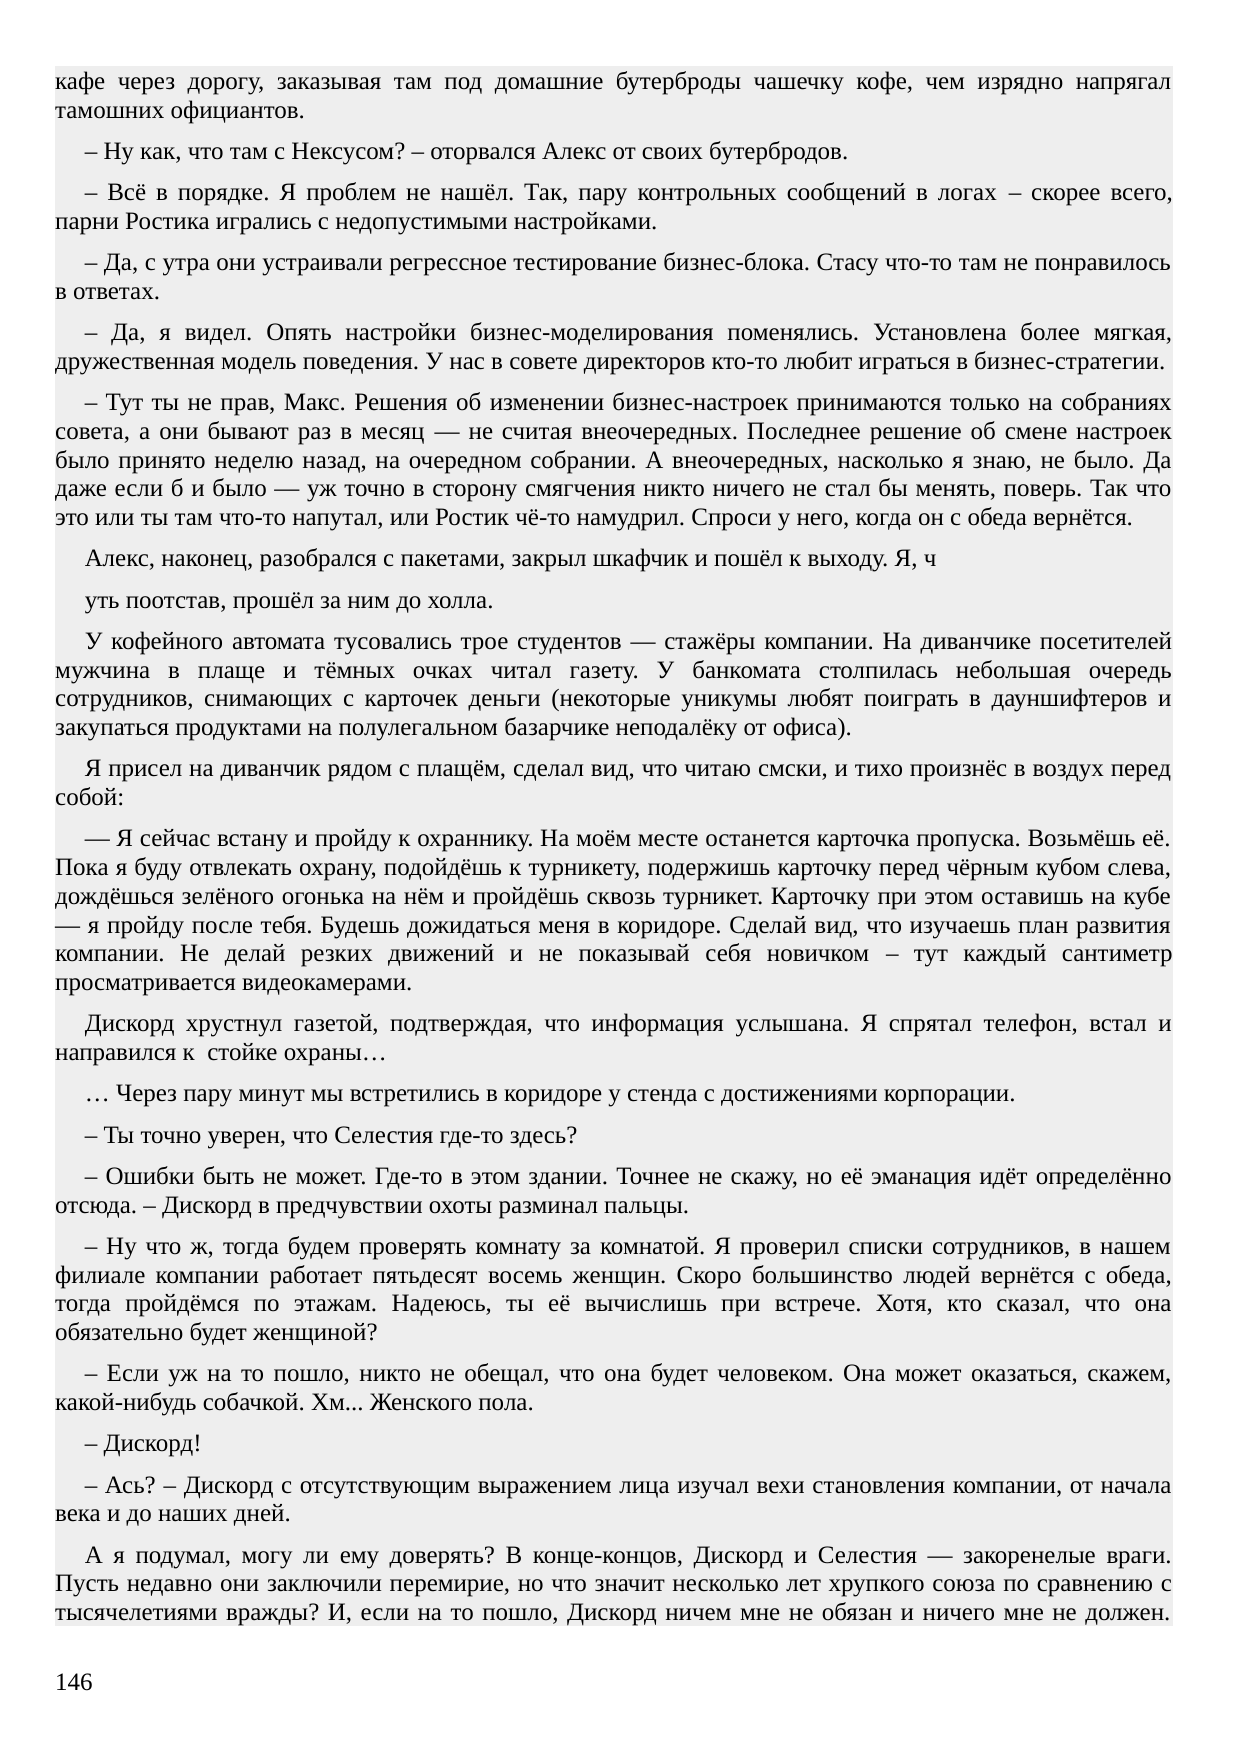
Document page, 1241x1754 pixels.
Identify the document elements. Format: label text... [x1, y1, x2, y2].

text Алекс, наконец, разобрался с пакетами, закрыл шкафчик и пошёл к выходу. Я, ч [55, 543, 1173, 572]
text – Дискорд! [55, 1428, 1173, 1457]
text – Тут ты не прав, Макс. Решения об изменении бизнес-настроек принимаются только на собраниях совета, а они бывают раз в месяц — не считая внеочередных. Последнее решение об смене настроек было принято неделю назад, на очередном собрании. А внеочередных, насколько я знаю, не было. Да даже если б и было — уж точно в сторону смягчения никто ничего не стал бы менять, поверь. Так что это или ты там что-то напутал, или Ростик чё-то намудрил. Спроси у него, когда он с обеда вернётся. [55, 387, 1173, 531]
text – Всё в порядке. Я проблем не нашёл. Так, пару контрольных сообщений в логах – скорее всего, парни Ростика игрались с недопустимыми настройками. [55, 177, 1173, 235]
text У кофейного автомата тусовались трое студентов — стажёры компании. На диванчике посетителей мужчина в плаще и тёмных очках читал газету. У банкомата столпилась небольшая очередь сотрудников, снимающих с карточек деньги (некоторые уникумы любят поиграть в дауншифтеров и закупаться продуктами на полулегальном базарчике неподалёку от офиса). [55, 626, 1173, 741]
text – Ну что ж, тогда будем проверять комнату за комнатой. Я проверил списки сотрудников, в нашем филиале компании работает пятьдесят восемь женщин. Скоро большинство людей вернётся с обеда, тогда пройдёмся по этажам. Надеюсь, ты её вычислишь при встрече. Хотя, кто сказал, что она обязательно будет женщиной? [55, 1231, 1173, 1346]
text … Через пару минут мы встретились в коридоре у стенда с достижениями корпорации. [55, 1078, 1173, 1107]
text Я присел на диванчик рядом с плащём, сделал вид, что читаю смски, и тихо произнёс в воздух перед собой: [55, 753, 1173, 811]
text – Если уж на то пошло, никто не обещал, что она будет человеком. Она может оказаться, скажем, какой-нибудь собачкой. Хм... Женского пола. [55, 1358, 1173, 1416]
text – Да, с утра они устраивали регрессное тестирование бизнес-блока. Стасу что-то там не понравилось в ответах. [55, 247, 1173, 305]
text – Ты точно уверен, что Селестия где-то здесь? [55, 1120, 1173, 1148]
text – Ошибки быть не может. Где-то в этом здании. Точнее не скажу, но её эманация идёт определённо отсюда. – Дискорд в предчувствии охоты разминал пальцы. [55, 1161, 1173, 1218]
text уть поотстав, прошёл за ним до холла. [55, 585, 1173, 613]
text – Ну как, что там с Нексусом? – оторвался Алекс от своих бутербродов. [55, 136, 1173, 165]
text – Ась? – Дискорд с отсутствующим выражением лица изучал вехи становления компании, от начала века и до наших дней. [55, 1470, 1173, 1527]
text – Да, я видел. Опять настройки бизнес-моделирования поменялись. Установлена более мягкая, дружественная модель поведения. У нас в совете директоров кто-то любит играться в бизнес-стратегии. [55, 317, 1173, 375]
text А я подумал, могу ли ему доверять? В конце-концов, Дискорд и Селестия — закоренелые враги. Пусть недавно они заключили перемирие, но что значит несколько лет хрупкого союза по сравнению с тысячелетиями вражды? И, если на то пошло, Дискорд ничем мне не обязан и ничего мне не должен. [55, 1540, 1173, 1626]
text Дискорд хрустнул газетой, подтверждая, что информация услышана. Я спрятал телефон, встал и направился к стойке охраны… [55, 1008, 1173, 1066]
text кафе через дорогу, заказывая там под домашние бутерброды чашечку кофе, чем изрядно напрягал тамошних официантов. [55, 66, 1173, 123]
text — Я сейчас встану и пройду к охраннику. На моём месте останется карточка пропуска. Возьмёшь её. Пока я буду отвлекать охрану, подойдёшь к турникету, подержишь карточку перед чёрным кубом слева, дождёшься зелёного огонька на нём и пройдёшь сквозь турникет. Карточку при этом оставишь на кубе — я пройду после тебя. Будешь дожидаться меня в коридоре. Сделай вид, что изучаешь план развития компании. Не делай резких движений и не показывай себя новичком – тут каждый сантиметр просматривается видеокамерами. [55, 823, 1173, 996]
